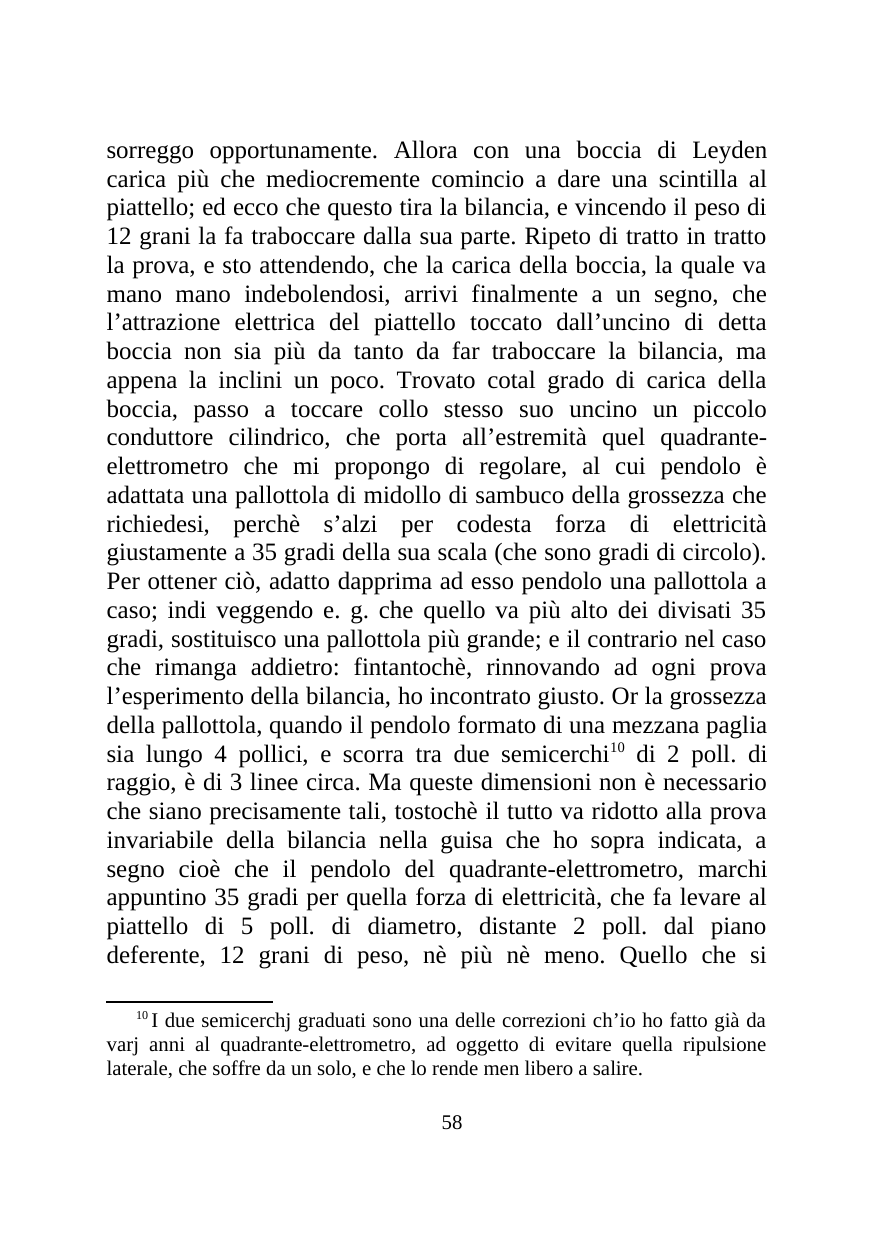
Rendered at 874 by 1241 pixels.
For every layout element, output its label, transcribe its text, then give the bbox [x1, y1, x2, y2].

text sorreggo opportunamente. Allora con una boccia di Leyden carica più che mediocremente comincio a dare una scintilla al piattello; ed ecco che questo tira la bilancia, e vincendo il peso di 12 grani la fa traboccare dalla sua parte. Ripeto di tratto in tratto la prova, e sto attendendo, che la carica della boccia, la quale va mano mano indebolendosi, arrivi finalmente a un segno, che l’attrazione elettrica del piattello toccato dall’uncino di detta boccia non sia più da tanto da far traboccare la bilancia, ma appena la inclini un poco. Trovato cotal grado di carica della boccia, passo a toccare collo stesso suo uncino un piccolo conduttore cilindrico, che porta all’estremità quel quadrante-elettrometro che mi propongo di regolare, al cui pendolo è adattata una pallottola di midollo di sambuco della grossezza che richiedesi, perchè s’alzi per codesta forza di elettricità giustamente a 35 gradi della sua scala (che sono gradi di circolo). Per ottener ciò, adatto dapprima ad esso pendolo una pallottola a caso; indi veggendo e. g. che quello va più alto dei divisati 35 gradi, sostituisco una pallottola più grande; e il contrario nel caso che rimanga addietro: fintantochè, rinnovando ad ogni prova l’esperimento della bilancia, ho incontrato giusto. Or la grossezza della pallottola, quando il pendolo formato di una mezzana paglia sia lungo 4 pollici, e scorra tra due semicerchi di 2 poll. di raggio, è di 3 linee circa. Ma queste dimensioni non è necessario che siano precisamente tali, tostochè il tutto va ridotto alla prova invariabile della bilancia nella guisa che ho sopra indicata, a segno cioè che il pendolo del quadrante-elettrometro, marchi appuntino 35 gradi per quella forza di elettricità, che fa levare al piattello di 5 poll. di diametro, distante 2 poll. dal piano deferente, 12 grani di peso, nè più nè meno. Quello che si [106, 135, 768, 969]
text I due semicerchj graduati sono una delle correzioni ch’io ho fatto già da varj anni al quadrante-elettrometro, ad oggetto di evitare quella ripulsione laterale, che soffre da un solo, e che lo rende men libero a salire. [106, 1008, 768, 1080]
